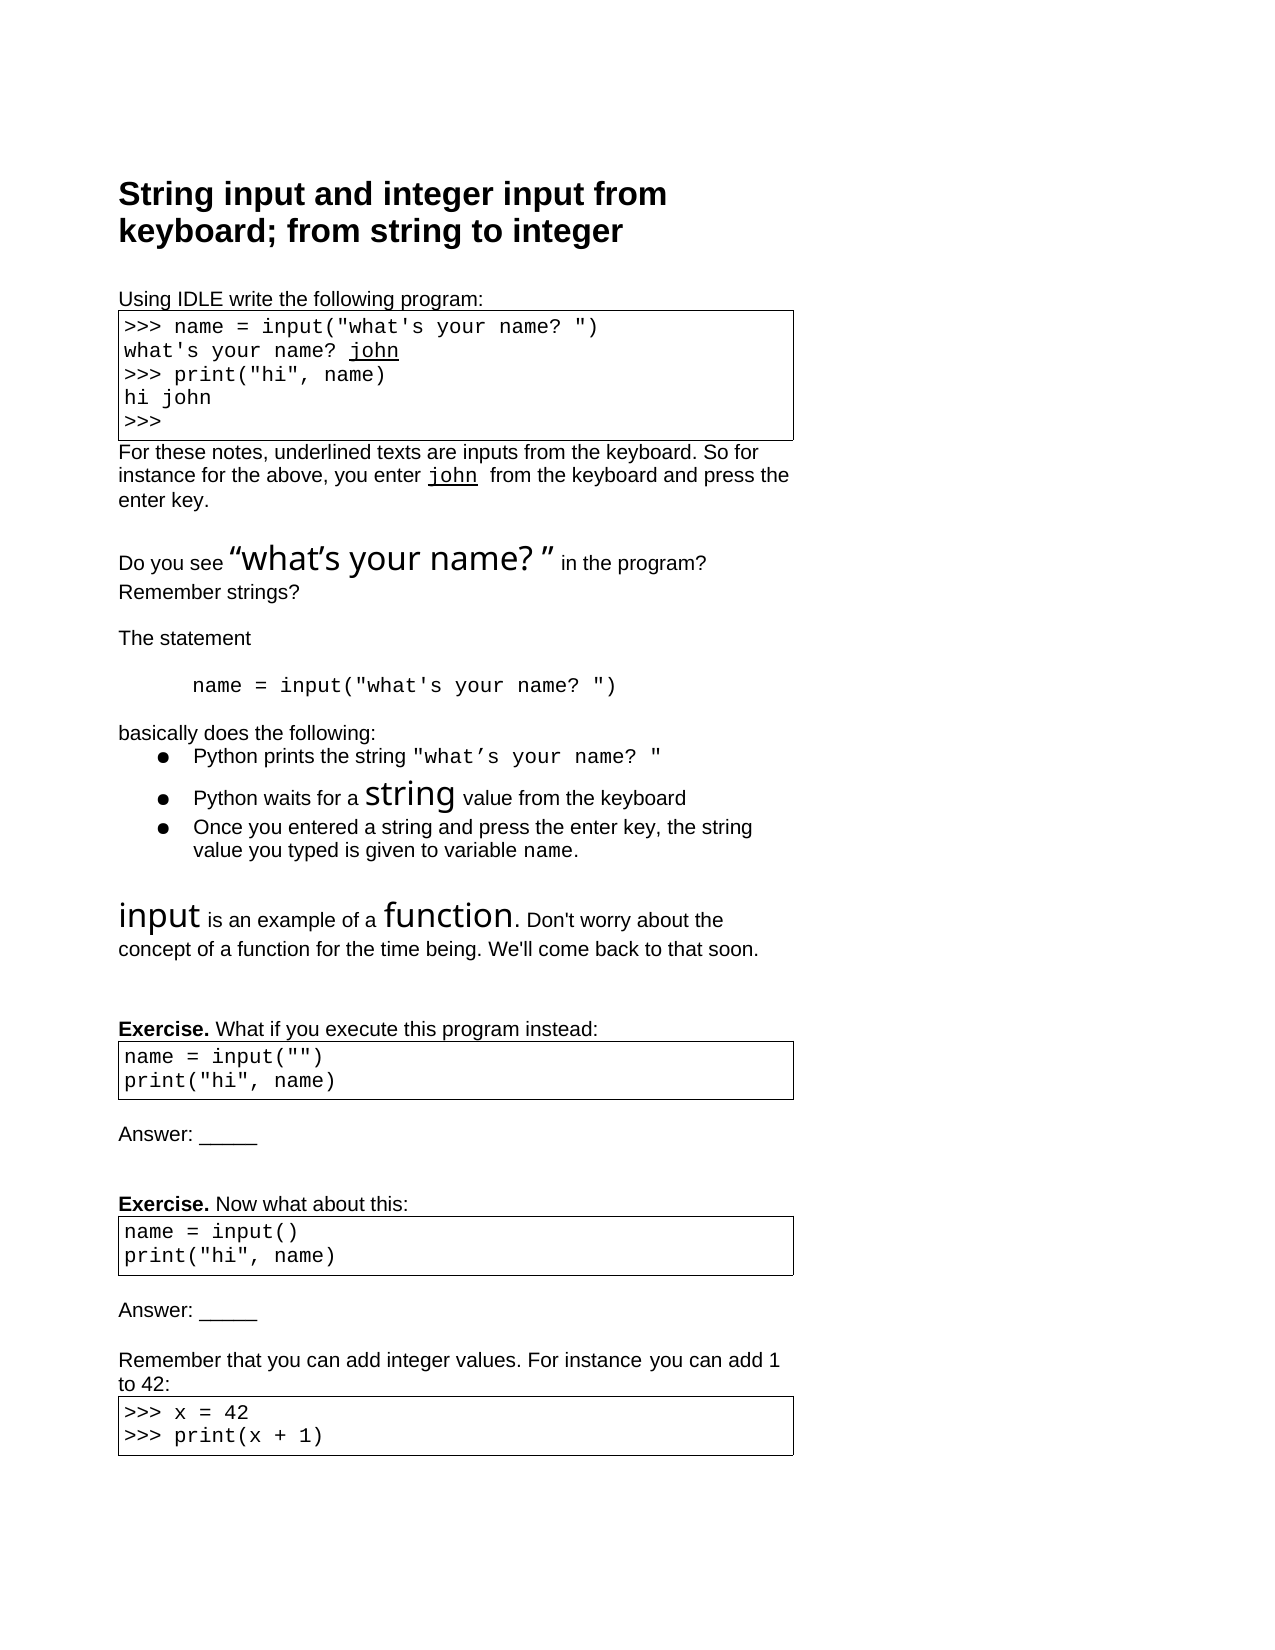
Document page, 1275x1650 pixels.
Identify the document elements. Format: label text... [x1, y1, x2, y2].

list Once you entered a string and press the enter key, the string value you typed is given to variable name. [156, 816, 793, 864]
text For these notes, underlined texts are inputs from the keyboard. So for instance for the above, you enter john from the keyboard and press the enter key. [118, 441, 793, 512]
text The statement [118, 627, 793, 650]
text Do you see “what’s your name? ” in the program? Remember strings? [118, 535, 793, 604]
text input is an example of a function. Don't worry about the concept of a function for the time being. We'll come back to that soon. [118, 892, 793, 960]
list Python waits for a string value from the keyboard [156, 770, 793, 816]
table_header name = input() print("hi", name) [119, 1217, 793, 1274]
text Answer: _____ [118, 1298, 793, 1321]
text Remember that you can add integer values. For instance you can add 1 to 42: [118, 1345, 793, 1396]
list Python prints the string "what’s your name? " [156, 745, 793, 770]
text String input and integer input from keyboard; from string to integer [118, 175, 793, 250]
text Answer: _____ [118, 1123, 793, 1146]
table_header >>> name = input("what's your name? ") what's your name? john >>> print("hi", name) hi john >>> [119, 311, 793, 440]
text Exercise. What if you execute this program instead: [118, 1017, 793, 1041]
text Using IDLE write the following program: [118, 287, 793, 310]
table_header name = input("") print("hi", name) [119, 1042, 793, 1099]
text name = input("what's your name? ") [118, 673, 793, 698]
text Exercise. Now what about this: [118, 1192, 793, 1216]
table_header >>> x = 42 >>> print(x + 1) [119, 1397, 793, 1455]
text basically does the following: [118, 722, 793, 745]
